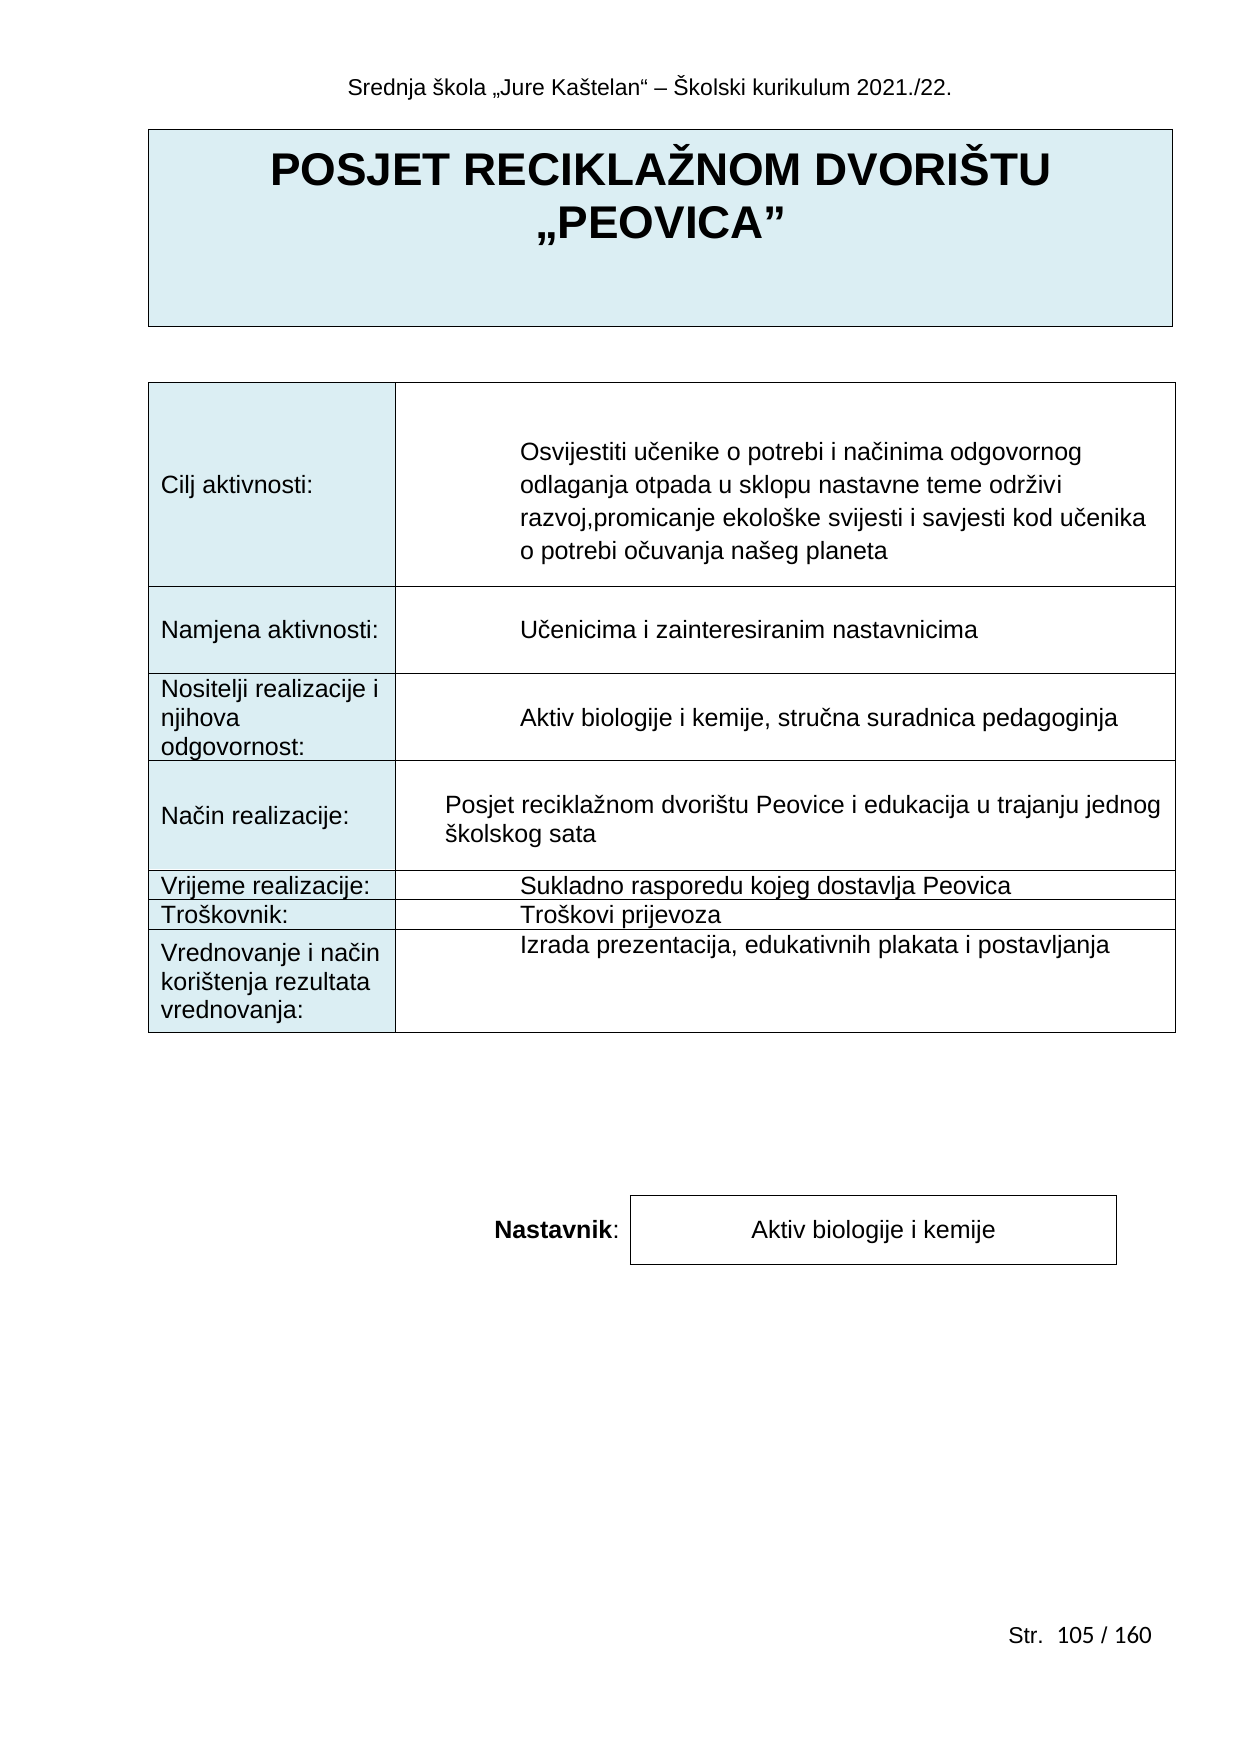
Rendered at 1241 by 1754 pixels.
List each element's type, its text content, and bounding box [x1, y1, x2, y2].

table_header Aktiv biologije i kemije [631, 1196, 1116, 1264]
table_cell Namjena aktivnosti: [149, 587, 395, 673]
table_header Cilj aktivnosti: [149, 383, 395, 586]
table_cell Nositelji realizacije i njihova odgovornost: [149, 674, 395, 760]
table_cell Učenicima i zainteresiranim nastavnicima [396, 587, 1175, 673]
table_cell Vrednovanje i način korištenja rezultata vrednovanja: [149, 930, 395, 1032]
table_header Nastavnik: [148, 1195, 630, 1264]
table_cell Način realizacije: [149, 761, 395, 869]
table_cell Izrada prezentacija, edukativnih plakata i postavljanja [396, 930, 1175, 1032]
table_cell Troškovnik: [149, 900, 395, 929]
table_cell Posjet reciklažnom dvorištu Peovice i edukacija u trajanju jednog školskog sata [396, 761, 1175, 869]
table_cell Troškovi prijevoza [396, 900, 1175, 929]
table_header POSJET RECIKLAŽNOM DVORIŠTU „PEOVICA” [149, 130, 1172, 326]
table_cell Aktiv biologije i kemije, stručna suradnica pedagoginja [396, 674, 1175, 760]
table_cell Sukladno rasporedu kojeg dostavlja Peovica [396, 871, 1175, 899]
table_header Osvijestiti učenike o potrebi i načinima odgovornog odlaganja otpada u sklopu nastavne teme održivi razvoj,promicanje ekološke svijesti i savjesti kod učenika o potrebi očuvanja našeg planeta [396, 383, 1175, 586]
table_cell Vrijeme realizacije: [149, 871, 395, 899]
